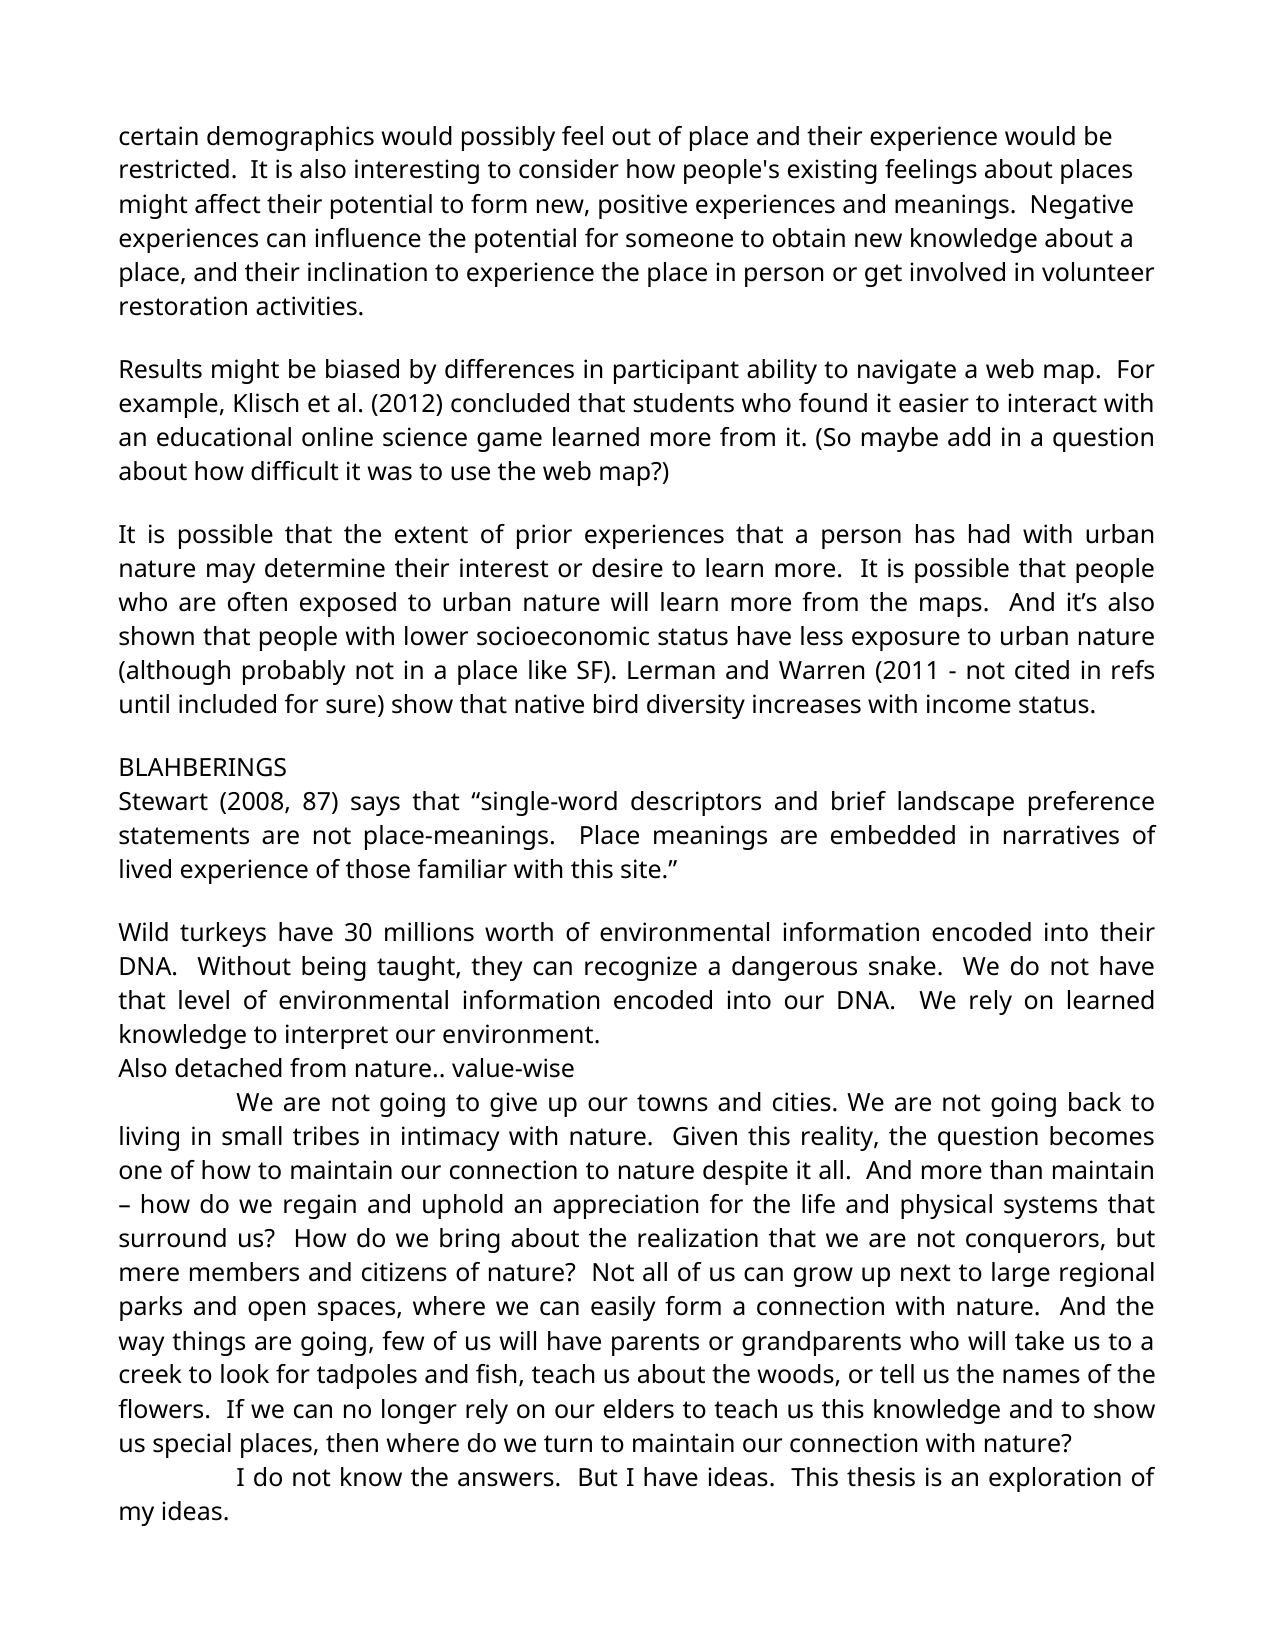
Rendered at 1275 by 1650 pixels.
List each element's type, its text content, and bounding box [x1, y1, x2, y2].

text Results might be biased by differences in participant ability to navigate a web map. For example, Klisch et al. (2012) concluded that students who found it easier to interact with an educational online science game learned more from it. (So maybe add in a question about how difficult it was to use the web map?) [118, 351, 1157, 487]
text BLAHBERINGS [118, 749, 1157, 783]
text Also detached from nature.. value-wise [118, 1051, 1157, 1085]
text I do not know the answers. But I have ideas. This thesis is an exploration of my ideas. [118, 1459, 1157, 1527]
text We are not going to give up our towns and cities. We are not going back to living in small tribes in intimacy with nature. Given this reality, the question becomes one of how to maintain our connection to nature despite it all. And more than maintain – how do we regain and uphold an appreciation for the life and physical systems that surround us? How do we bring about the realization that we are not conquerors, but mere members and citizens of nature? Not all of us can grow up next to large regional parks and open spaces, where we can easily form a connection with nature. And the way things are going, few of us will have parents or grandparents who will take us to a creek to look for tadpoles and fish, teach us about the woods, or tell us the names of the flowers. If we can no longer rely on our elders to teach us this knowledge and to show us special places, then where do we turn to maintain our connection with nature? [118, 1085, 1157, 1459]
text certain demographics would possibly feel out of place and their experience would be restricted. It is also interesting to consider how people's existing feelings about places might affect their potential to form new, positive experiences and meanings. Negative experiences can influence the potential for someone to obtain new knowledge about a place, and their inclination to experience the place in person or get involved in volunteer restoration activities. [118, 118, 1157, 322]
text It is possible that the extent of prior experiences that a person has had with urban nature may determine their interest or desire to learn more. It is possible that people who are often exposed to urban nature will learn more from the maps. And it’s also shown that people with lower socioeconomic status have less exposure to urban nature (although probably not in a place like SF). Lerman and Warren (2011 - not cited in refs until included for sure) show that native bird diversity increases with income status. [118, 516, 1157, 721]
text Wild turkeys have 30 millions worth of environmental information encoded into their DNA. Without being taught, they can recognize a dangerous snake. We do not have that level of environmental information encoded into our DNA. We rely on learned knowledge to interpret our environment. [118, 914, 1157, 1051]
text Stewart (2008, 87) says that “single-word descriptors and brief landscape preference statements are not place-meanings. Place meanings are embedded in narratives of lived experience of those familiar with this site.” [118, 783, 1157, 886]
